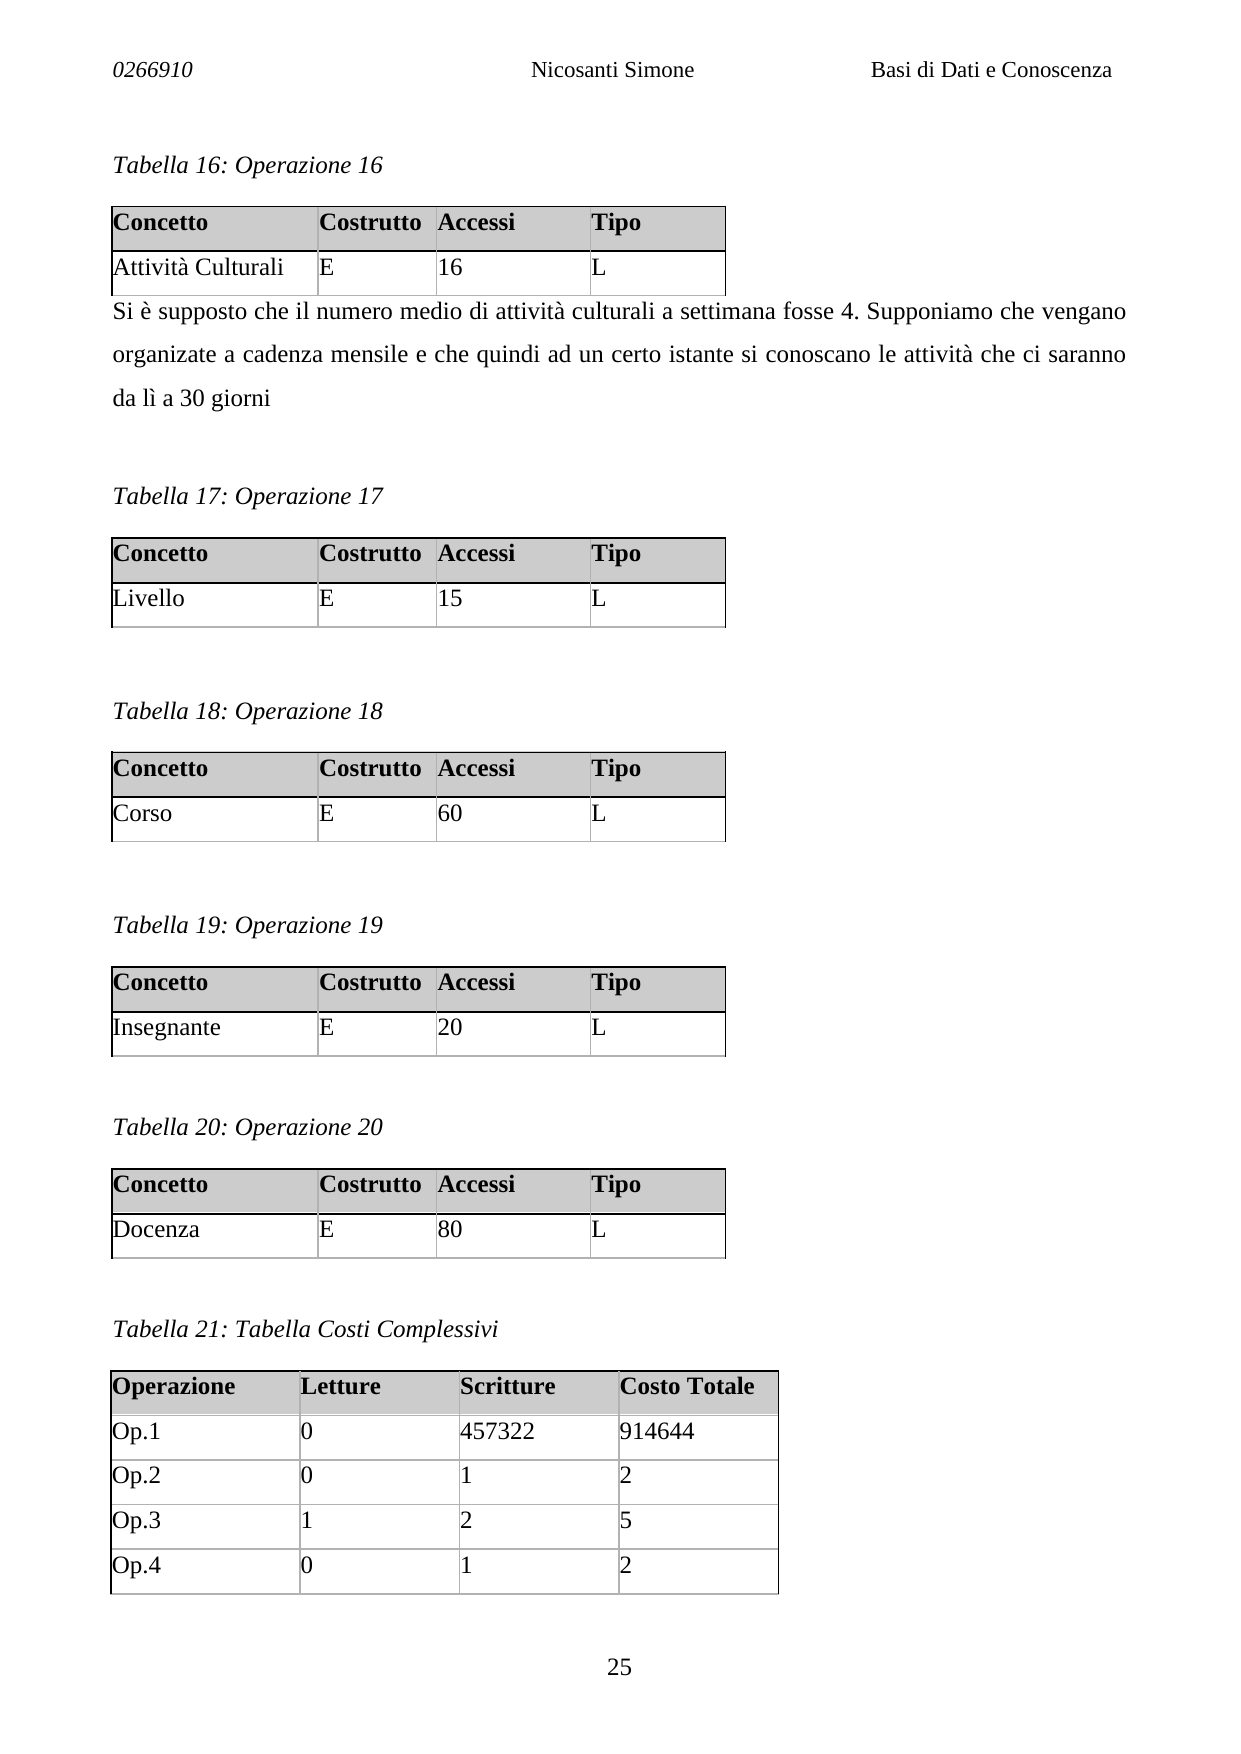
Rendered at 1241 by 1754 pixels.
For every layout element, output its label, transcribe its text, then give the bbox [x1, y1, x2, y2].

table_cell 1 [460, 1550, 618, 1593]
table_cell 2 [460, 1505, 618, 1548]
table_cell E [319, 1013, 436, 1055]
table_header Tipo [591, 753, 725, 796]
table_header Costrutto [319, 753, 436, 796]
text Tabella 21: Tabella Costi Complessivi [112, 1314, 1128, 1343]
table_cell Corso [113, 798, 317, 841]
table_header Costo Totale [620, 1372, 778, 1414]
table_header Tipo [591, 207, 725, 250]
table_cell Insegnante [113, 1013, 317, 1055]
table_header Costrutto [319, 539, 436, 582]
table_header Accessi [437, 207, 590, 250]
table_header Costrutto [319, 1170, 436, 1212]
table_cell 0 [301, 1416, 459, 1459]
table_cell E [319, 1215, 436, 1257]
table_cell E [319, 584, 436, 626]
table_header Accessi [437, 1170, 590, 1212]
table_cell 1 [460, 1461, 618, 1504]
table_cell 16 [437, 252, 590, 295]
table_cell 5 [620, 1505, 778, 1548]
table_cell Op.4 [112, 1550, 299, 1593]
table_header Letture [301, 1372, 459, 1414]
table_cell Op.1 [112, 1416, 299, 1459]
table_cell L [591, 798, 725, 841]
table_cell 1 [301, 1505, 459, 1548]
table_cell 914644 [620, 1416, 778, 1459]
table_cell L [591, 252, 725, 295]
table_cell 80 [437, 1215, 590, 1257]
table_cell Docenza [113, 1215, 317, 1257]
table_cell 20 [437, 1013, 590, 1055]
text Tabella 20: Operazione 20 [112, 1112, 1128, 1141]
table_cell 457322 [460, 1416, 618, 1459]
table_cell 60 [437, 798, 590, 841]
table_header Concetto [113, 207, 317, 250]
table_header Tipo [591, 539, 725, 582]
table_header Concetto [113, 753, 317, 796]
table_cell E [319, 798, 436, 841]
text Si è supposto che il numero medio di attività culturali a settimana fosse 4. Supponiamo che vengano organizate a cadenza mensile e che quindi ad un certo istante si conoscano le attività che ci saranno da lì a 30 giorni [112, 296, 1128, 411]
table_cell Op.3 [112, 1505, 299, 1548]
table_cell 0 [301, 1461, 459, 1504]
text Tabella 18: Operazione 18 [112, 696, 1128, 724]
table_cell E [319, 252, 436, 295]
table_cell L [591, 584, 725, 626]
text Tabella 16: Operazione 16 [112, 150, 1128, 179]
table_cell Livello [113, 584, 317, 626]
table_header Concetto [113, 968, 317, 1011]
table_header Concetto [113, 1170, 317, 1212]
text Tabella 17: Operazione 17 [112, 481, 1128, 510]
table_cell L [591, 1013, 725, 1055]
table_header Accessi [437, 968, 590, 1011]
table_cell 2 [620, 1461, 778, 1504]
table_header Accessi [437, 753, 590, 796]
table_header Tipo [591, 1170, 725, 1212]
table_cell 15 [437, 584, 590, 626]
table_cell L [591, 1215, 725, 1257]
table_header Operazione [112, 1372, 299, 1414]
table_header Costrutto [319, 207, 436, 250]
table_header Concetto [113, 539, 317, 582]
table_header Tipo [591, 968, 725, 1011]
table_cell Op.2 [112, 1461, 299, 1504]
table_header Scritture [460, 1372, 618, 1414]
table_header Accessi [437, 539, 590, 582]
table_header Costrutto [319, 968, 436, 1011]
table_cell 0 [301, 1550, 459, 1593]
table_cell 2 [620, 1550, 778, 1593]
text Tabella 19: Operazione 19 [112, 910, 1128, 939]
table_cell Attività Culturali [113, 252, 317, 295]
